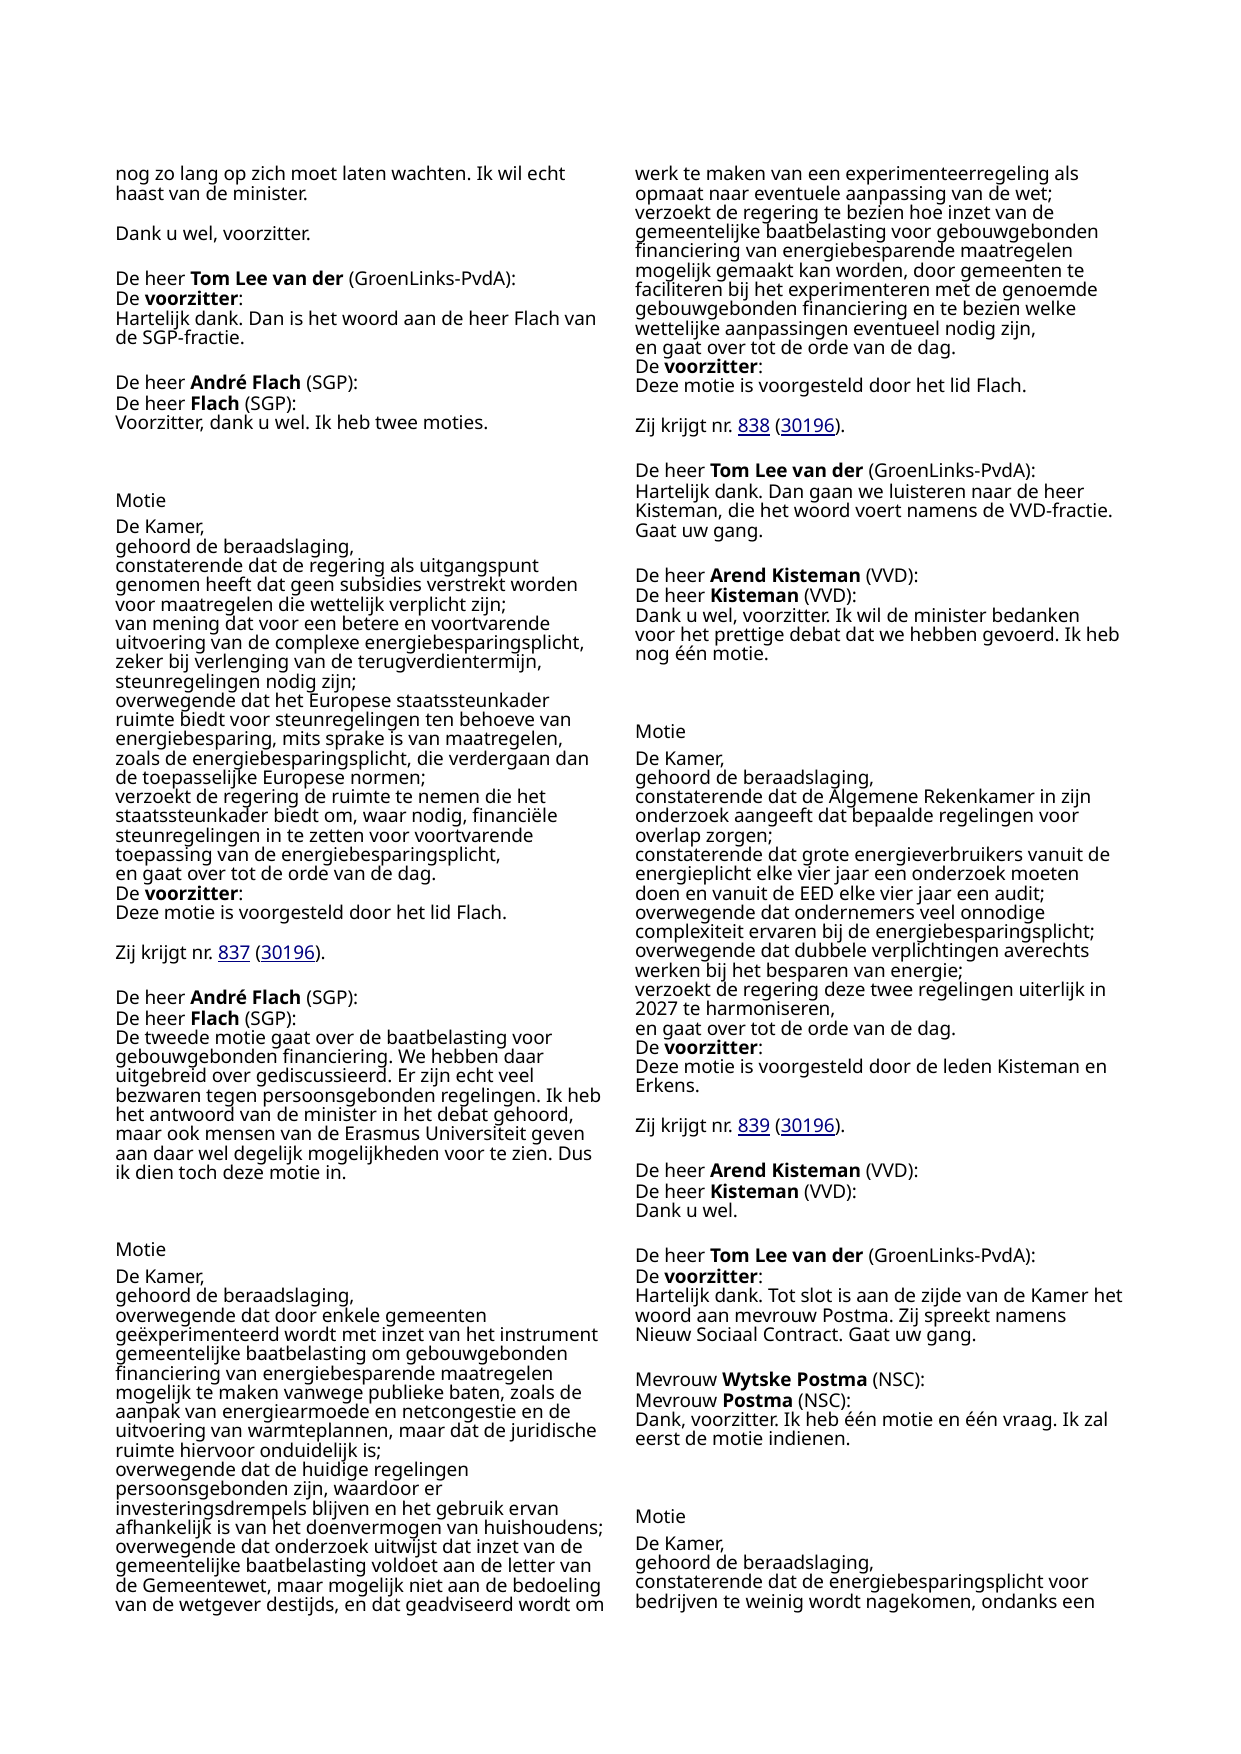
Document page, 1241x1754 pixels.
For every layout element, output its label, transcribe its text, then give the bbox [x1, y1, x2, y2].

text Dank u wel. [635, 1202, 1125, 1222]
text Hartelijk dank. Dan is het woord aan de heer Flach van de SGP-fractie. [115, 310, 605, 348]
text De heer Flach (SGP): [115, 1010, 605, 1029]
text De heer André Flach (SGP): [115, 369, 605, 395]
text De voorzitter: [635, 358, 1125, 377]
text overwegende dat dubbele verplichtingen averechts werken bij het besparen van energie; [635, 942, 1125, 981]
text De heer Flach (SGP): [115, 395, 605, 414]
text De heer Arend Kisteman (VVD): [635, 1157, 1125, 1183]
text De heer Tom Lee van der (GroenLinks-PvdA): [115, 265, 605, 290]
text Hartelijk dank. Tot slot is aan de zijde van de Kamer het woord aan mevrouw Postma. Zij spreekt namens Nieuw Sociaal Contract. Gaat uw gang. [635, 1287, 1125, 1345]
text De voorzitter: [115, 290, 605, 310]
text en gaat over tot de orde van de dag. [635, 339, 1125, 358]
text overwegende dat het Europese staatssteunkader ruimte biedt voor steunregelingen ten behoeve van energiebesparing, mits sprake is van maatregelen, zoals de energiebesparingsplicht, die verdergaan dan de toepasselijke Europese normen; [115, 692, 605, 788]
text Zij krijgt nr. 838 (30196). [635, 417, 1125, 437]
text Dank u wel, voorzitter. [115, 224, 605, 244]
text constaterende dat de energiebesparingsplicht voor bedrijven te weinig wordt nagekomen, ondanks een [635, 1573, 1125, 1612]
text en gaat over tot de orde van de dag. [115, 865, 605, 884]
text Zij krijgt nr. 839 (30196). [635, 1117, 1125, 1137]
text constaterende dat de regering als uitgangspunt genomen heeft dat geen subsidies verstrekt worden voor maatregelen die wettelijk verplicht zijn; [115, 557, 605, 615]
text overwegende dat de huidige regelingen persoonsgebonden zijn, waardoor er investeringsdrempels blijven en het gebruik ervan afhankelijk is van het doenvermogen van huishoudens; [115, 1461, 605, 1538]
text Deze motie is voorgesteld door het lid Flach. [635, 377, 1125, 397]
text gehoord de beraadslaging, [635, 769, 1125, 788]
text De Kamer, [635, 1535, 1125, 1554]
text constaterende dat de Algemene Rekenkamer in zijn onderzoek aangeeft dat bepaalde regelingen voor overlap zorgen; [635, 788, 1125, 846]
text De heer Tom Lee van der (GroenLinks-PvdA): [635, 457, 1125, 483]
text De voorzitter: [635, 1268, 1125, 1287]
text nog zo lang op zich moet laten wachten. Ik wil echt haast van de minister. [115, 165, 605, 204]
text De heer Kisteman (VVD): [635, 587, 1125, 607]
text verzoekt de regering deze twee regelingen uiterlijk in 2027 te harmoniseren, [635, 981, 1125, 1019]
text De Kamer, [635, 750, 1125, 769]
text verzoekt de regering te bezien hoe inzet van de gemeentelijke baatbelasting voor gebouwgebonden financiering van energiebesparende maatregelen mogelijk gemaakt kan worden, door gemeenten te faciliteren bij het experimenteren met de genoemde gebouwgebonden financiering en te bezien welke wettelijke aanpassingen eventueel nodig zijn, [635, 204, 1125, 339]
text De voorzitter: [635, 1039, 1125, 1058]
text overwegende dat onderzoek uitwijst dat inzet van de gemeentelijke baatbelasting voldoet aan de letter van de Gemeentewet, maar mogelijk niet aan de bedoeling van de wetgever destijds, en dat geadviseerd wordt om [115, 1538, 605, 1615]
text Motie [635, 718, 1125, 744]
text constaterende dat grote energieverbruikers vanuit de energieplicht elke vier jaar een onderzoek moeten doen en vanuit de EED elke vier jaar een audit; [635, 846, 1125, 904]
text overwegende dat ondernemers veel onnodige complexiteit ervaren bij de energiebesparingsplicht; [635, 904, 1125, 942]
text Dank, voorzitter. Ik heb één motie en één vraag. Ik zal eerst de motie indienen. [635, 1411, 1125, 1450]
text Mevrouw Wytske Postma (NSC): [635, 1366, 1125, 1392]
text Motie [635, 1503, 1125, 1529]
text Deze motie is voorgesteld door het lid Flach. [115, 904, 605, 923]
text gehoord de beraadslaging, [115, 1287, 605, 1307]
text gehoord de beraadslaging, [115, 538, 605, 557]
text Mevrouw Postma (NSC): [635, 1392, 1125, 1411]
text De heer Arend Kisteman (VVD): [635, 562, 1125, 587]
text Motie [115, 1237, 605, 1262]
text De Kamer, [115, 1268, 605, 1287]
text Motie [115, 487, 605, 512]
text Voorzitter, dank u wel. Ik heb twee moties. [115, 414, 605, 433]
text Zij krijgt nr. 837 (30196). [115, 944, 605, 963]
text overwegende dat door enkele gemeenten geëxperimenteerd wordt met inzet van het instrument gemeentelijke baatbelasting om gebouwgebonden financiering van energiebesparende maatregelen mogelijk te maken vanwege publieke baten, zoals de aanpak van energiearmoede en netcongestie en de uitvoering van warmteplannen, maar dat de juridische ruimte hiervoor onduidelijk is; [115, 1307, 605, 1461]
text gehoord de beraadslaging, [635, 1554, 1125, 1573]
text Dank u wel, voorzitter. Ik wil de minister bedanken voor het prettige debat dat we hebben gevoerd. Ik heb nog één motie. [635, 607, 1125, 664]
text De heer Tom Lee van der (GroenLinks-PvdA): [635, 1242, 1125, 1268]
text De tweede motie gaat over de baatbelasting voor gebouwgebonden financiering. We hebben daar uitgebreid over gediscussieerd. Er zijn echt veel bezwaren tegen persoonsgebonden regelingen. Ik heb het antwoord van de minister in het debat gehoord, maar ook mensen van de Erasmus Universiteit geven aan daar wel degelijk mogelijkheden voor te zien. Dus ik dien toch deze motie in. [115, 1029, 605, 1183]
text werk te maken van een experimenteerregeling als opmaat naar eventuele aanpassing van de wet; [635, 165, 1125, 204]
text verzoekt de regering de ruimte te nemen die het staatssteunkader biedt om, waar nodig, financiële steunregelingen in te zetten voor voortvarende toepassing van de energiebesparingsplicht, [115, 788, 605, 865]
text De heer Kisteman (VVD): [635, 1183, 1125, 1202]
text en gaat over tot de orde van de dag. [635, 1019, 1125, 1039]
text Hartelijk dank. Dan gaan we luisteren naar de heer Kisteman, die het woord voert namens de VVD-fractie. Gaat uw gang. [635, 483, 1125, 541]
text De voorzitter: [115, 884, 605, 904]
text De heer André Flach (SGP): [115, 984, 605, 1010]
text De Kamer, [115, 518, 605, 538]
text van mening dat voor een betere en voortvarende uitvoering van de complexe energiebesparingsplicht, zeker bij verlenging van de terugverdientermijn, steunregelingen nodig zijn; [115, 615, 605, 692]
text Deze motie is voorgesteld door de leden Kisteman en Erkens. [635, 1058, 1125, 1097]
